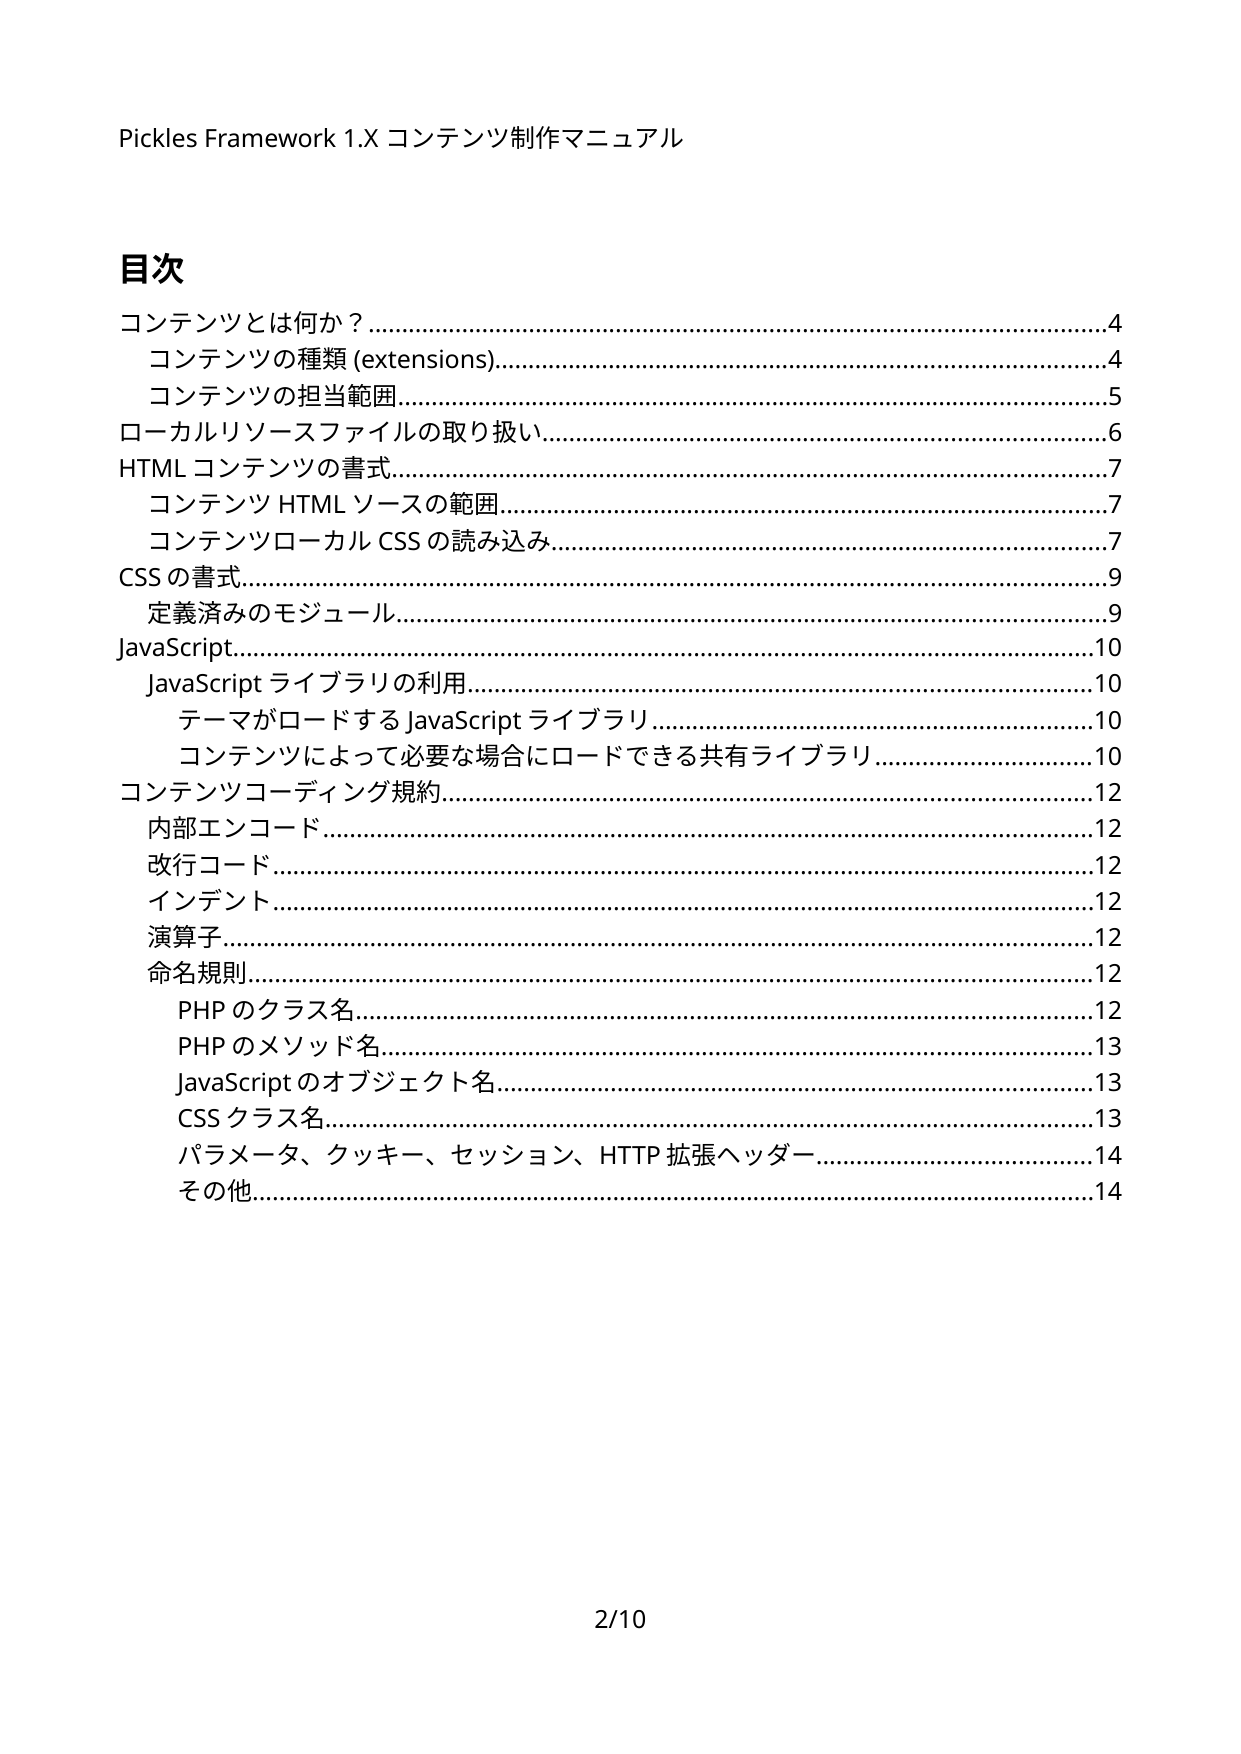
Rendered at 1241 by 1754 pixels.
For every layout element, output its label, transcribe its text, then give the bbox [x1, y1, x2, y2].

text 改行コード 12 [148, 845, 1122, 881]
text インデント 12 [148, 881, 1122, 918]
text 内部エンコード 12 [148, 809, 1122, 845]
text 定義済みのモジュール 9 [148, 594, 1122, 630]
text コンテンツとは何か？ 4 [118, 304, 1122, 340]
text コンテンツによって必要な場合にロードできる共有ライブラリ 10 [177, 736, 1122, 773]
subtitle 目次 [118, 243, 1122, 291]
text JavaScriptのオブジェクト名 13 [177, 1063, 1122, 1099]
text その他 14 [177, 1171, 1122, 1208]
text JavaScript 10 [118, 630, 1122, 664]
text テーマがロードするJavaScriptライブラリ 10 [177, 700, 1122, 736]
text CSSの書式 9 [118, 557, 1122, 594]
text コンテンツローカルCSSの読み込み 7 [148, 521, 1122, 557]
text HTMLコンテンツの書式 7 [118, 449, 1122, 485]
text PHPのクラス名 12 [177, 990, 1122, 1026]
text コンテンツHTMLソースの範囲 7 [148, 485, 1122, 521]
text CSSクラス名 13 [177, 1099, 1122, 1135]
text パラメータ、クッキー、セッション、HTTP拡張ヘッダー 14 [177, 1135, 1122, 1171]
text コンテンツの種類 (extensions) 4 [148, 340, 1122, 376]
text ローカルリソースファイルの取り扱い 6 [118, 412, 1122, 449]
text コンテンツの担当範囲 5 [148, 376, 1122, 412]
text コンテンツコーディング規約 12 [118, 773, 1122, 809]
text JavaScriptライブラリの利用 10 [148, 664, 1122, 700]
text 演算子 12 [148, 918, 1122, 954]
text 命名規則 12 [148, 954, 1122, 990]
text PHPのメソッド名 13 [177, 1026, 1122, 1063]
